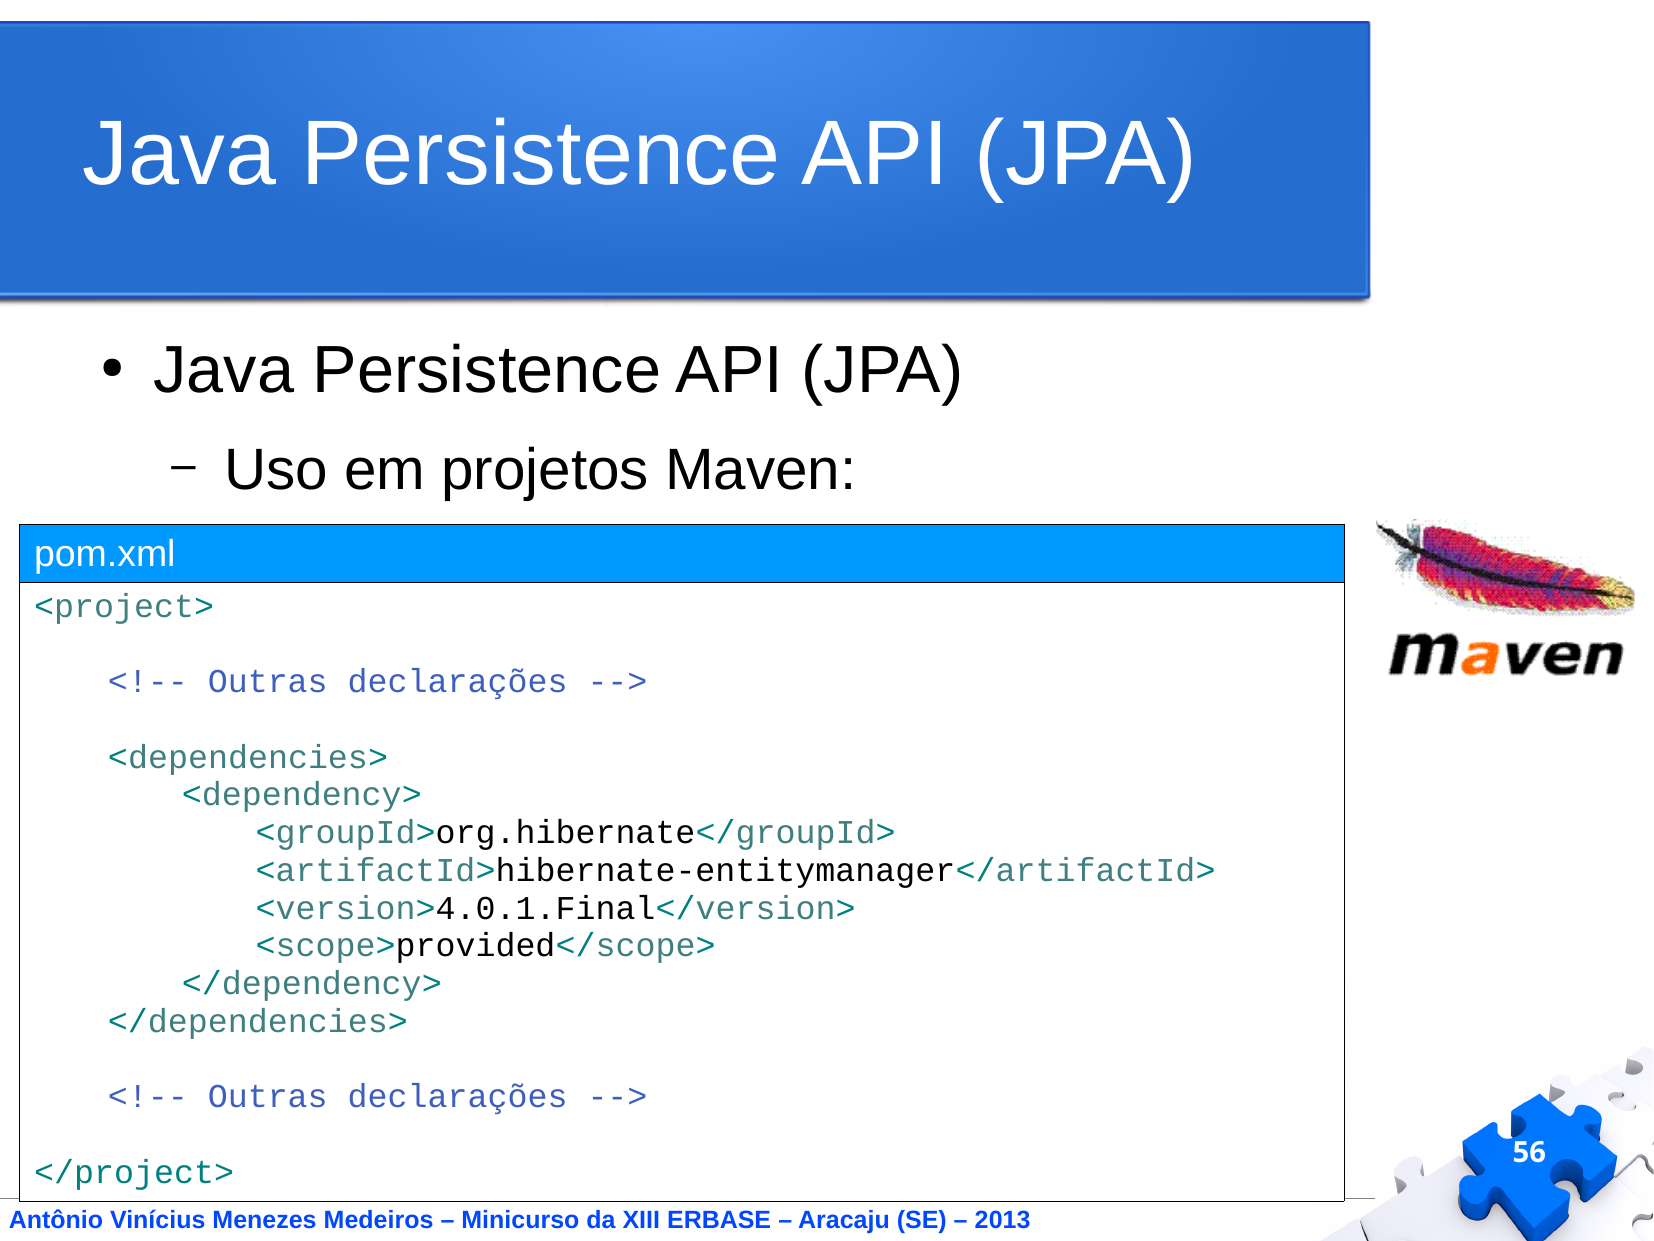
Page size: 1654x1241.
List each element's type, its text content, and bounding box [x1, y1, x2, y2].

picture [1311, 983, 1654, 1241]
list Java Persistence API (JPA) Uso em projetos Maven: [82, 332, 1356, 1182]
table_header pom.xml [20, 525, 1344, 582]
table_cell <project> <!-- Outras declarações --> <dependencies> <dependency> <groupId>org.hibernate</groupId> <artifactId>hibernate-entitymanager</artifactId> <version>4.0.1.Final</version> <scope>provided</scope> </dependency> </dependencies> <!-- Outras declarações --> </project> [20, 583, 1344, 1201]
picture [1376, 519, 1643, 697]
picture [0, 21, 1375, 307]
title Java Persistence API (JPA) [82, 49, 1323, 257]
